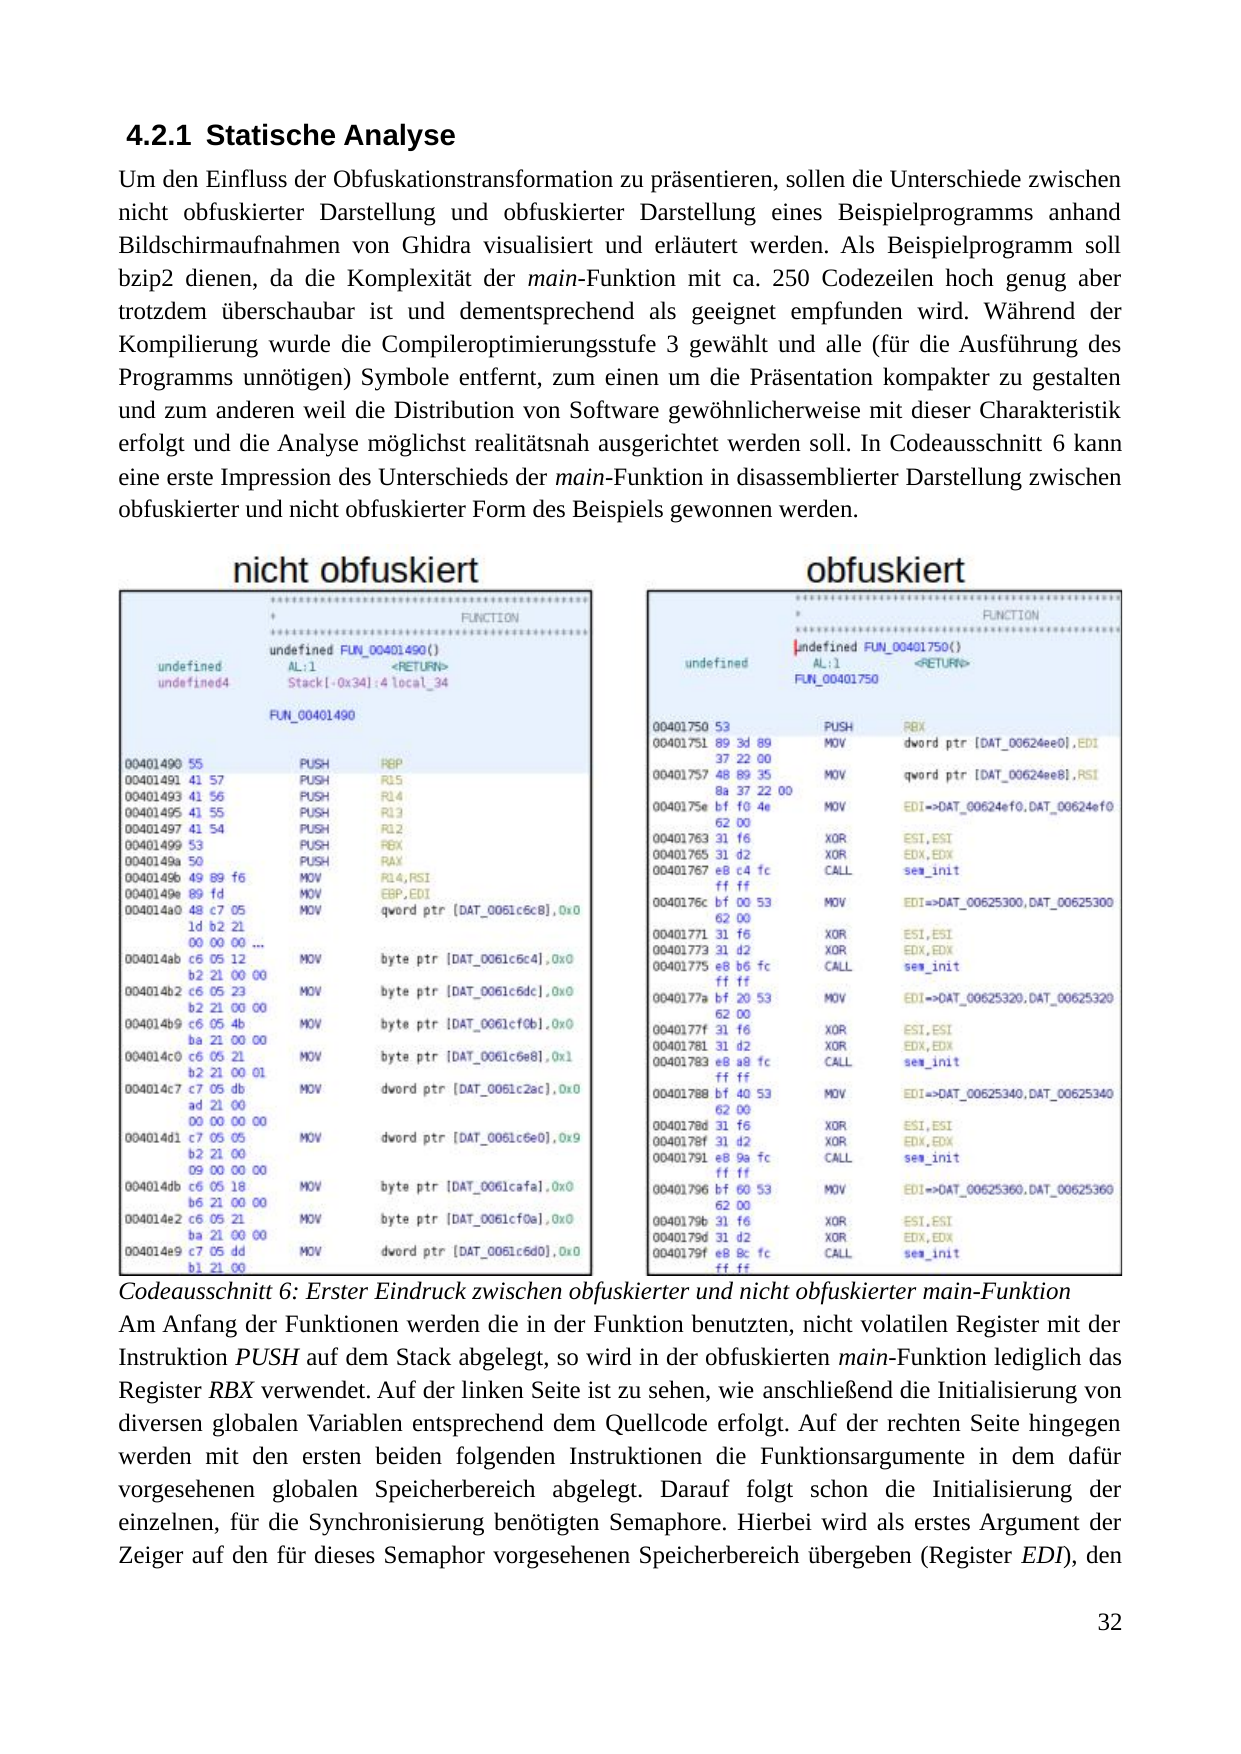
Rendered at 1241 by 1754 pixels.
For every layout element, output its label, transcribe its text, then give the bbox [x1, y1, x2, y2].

text Am Anfang der Funktionen werden die in der Funktion benutzten, nicht volatilen Register mit der Instruktion PUSH auf dem Stack abgelegt, so wird in der obfuskierten main-Funktion lediglich das Register RBX verwendet. Auf der linken Seite ist zu sehen, wie anschließend die Initialisierung von diversen globalen Variablen entsprechend dem Quellcode erfolgt. Auf der rechten Seite hingegen werden mit den ersten beiden folgenden Instruktionen die Funktionsargumente in dem dafür vorgesehenen globalen Speicherbereich abgelegt. Darauf folgt schon die Initialisierung der einzelnen, für die Synchronisierung benötigten Semaphore. Hierbei wird als erstes Argument der Zeiger auf den für dieses Semaphor vorgesehenen Speicherbereich übergeben (Register EDI), den [118, 1305, 1122, 1569]
text Codeausschnitt 6: Erster Eindruck zwischen obfuskierter und nicht obfuskierter main-Funktion [118, 1276, 1122, 1305]
text Um den Einfluss der Obfuskationstransformation zu präsentieren, sollen die Unterschiede zwischen nicht obfuskierter Darstellung und obfuskierter Darstellung eines Beispielprogramms anhand Bildschirmaufnahmen von Ghidra visualisiert und erläutert werden. Als Beispielprogramm soll bzip2 dienen, da die Komplexität der main-Funktion mit ca. 250 Codezeilen hoch genug aber trotzdem überschaubar ist und dementsprechend als geeignet empfunden wird. Während der Kompilierung wurde die Compileroptimierungsstufe 3 gewählt und alle (für die Ausführung des Programms unnötigen) Symbole entfernt, zum einen um die Präsentation kompakter zu gestalten und zum anderen weil die Distribution von Software gewöhnlicherweise mit dieser Charakteristik erfolgt und die Analyse möglichst realitätsnah ausgerichtet werden soll. In Codeausschnitt 6 kann eine erste Impression des Unterschieds der main-Funktion in disassemblierter Darstellung zwischen obfuskierter und nicht obfuskierter Form des Beispiels gewonnen werden. [118, 164, 1122, 523]
picture [118, 544, 1123, 1276]
subtitle Statische Analyse [118, 118, 1122, 152]
